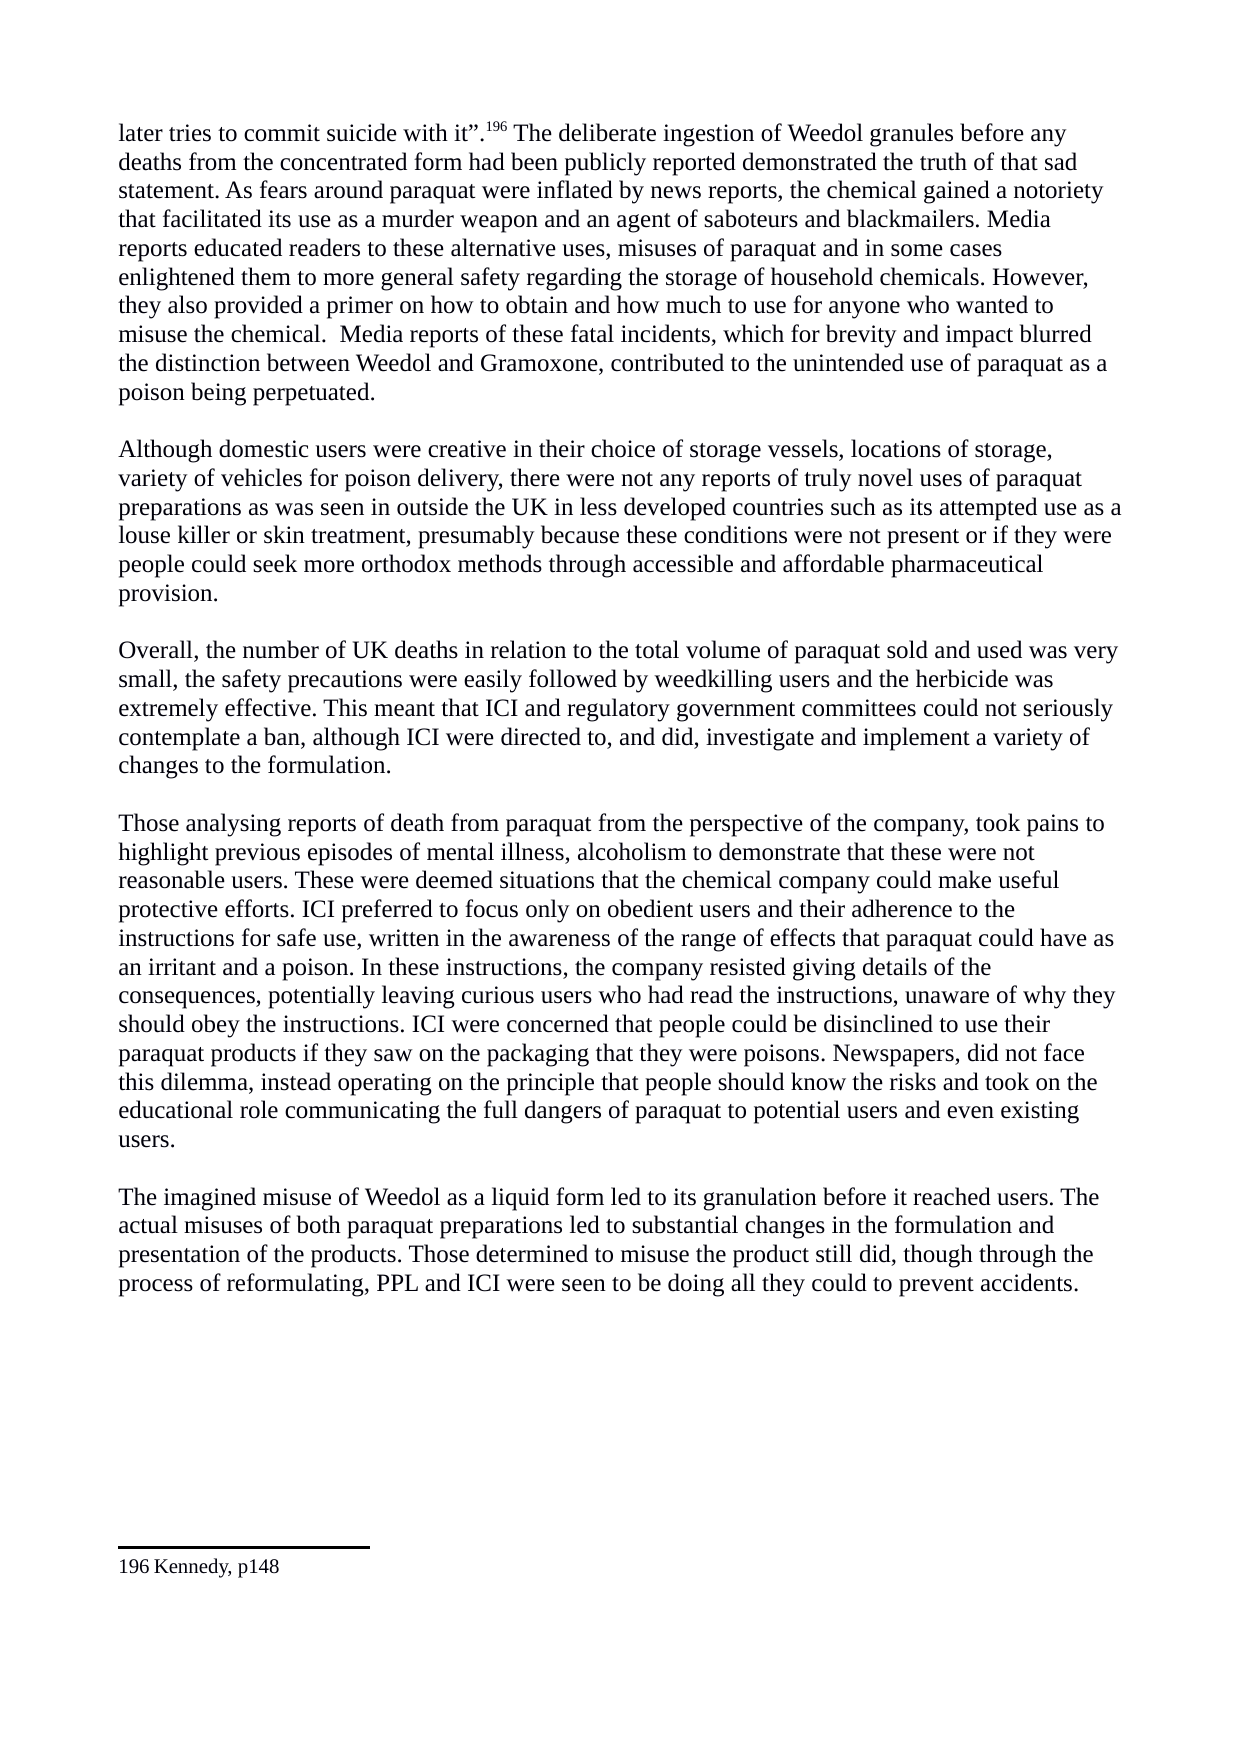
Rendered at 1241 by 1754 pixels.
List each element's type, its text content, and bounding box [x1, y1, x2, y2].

text Kennedy, p148 [118, 1553, 1122, 1578]
text Those analysing reports of death from paraquat from the perspective of the company, took pains to highlight previous episodes of mental illness, alcoholism to demonstrate that these were not reasonable users. These were deemed situations that the chemical company could make useful protective efforts. ICI preferred to focus only on obedient users and their adherence to the instructions for safe use, written in the awareness of the range of effects that paraquat could have as an irritant and a poison. In these instructions, the company resisted giving details of the consequences, potentially leaving curious users who had read the instructions, unaware of why they should obey the instructions. ICI were concerned that people could be disinclined to use their paraquat products if they saw on the packaging that they were poisons. Newspapers, did not face this dilemma, instead operating on the principle that people should know the risks and took on the educational role communicating the full dangers of paraquat to potential users and even existing users. [118, 808, 1122, 1153]
text Overall, the number of UK deaths in relation to the total volume of paraquat sold and used was very small, the safety precautions were easily followed by weedkilling users and the herbicide was extremely effective. This meant that ICI and regulatory government committees could not seriously contemplate a ban, although ICI were directed to, and did, investigate and implement a variety of changes to the formulation. [118, 636, 1122, 779]
text The imagined misuse of Weedol as a liquid form led to its granulation before it reached users. The actual misuses of both paraquat preparations led to substantial changes in the formulation and presentation of the products. Those determined to misuse the product still did, though through the process of reformulating, PPL and ICI were seen to be doing all they could to prevent accidents. [118, 1182, 1122, 1297]
text Although domestic users were creative in their choice of storage vessels, locations of storage, variety of vehicles for poison delivery, there were not any reports of truly novel uses of paraquat preparations as was seen in outside the UK in less developed countries such as its attempted use as a louse killer or skin treatment, presumably because these conditions were not present or if they were people could seek more orthodox methods through accessible and affordable pharmaceutical provision. [118, 434, 1122, 607]
text later tries to commit suicide with it”. The deliberate ingestion of Weedol granules before any deaths from the concentrated form had been publicly reported demonstrated the truth of that sad statement. As fears around paraquat were inflated by news reports, the chemical gained a notoriety that facilitated its use as a murder weapon and an agent of saboteurs and blackmailers. Media reports educated readers to these alternative uses, misuses of paraquat and in some cases enlightened them to more general safety regarding the storage of household chemicals. However, they also provided a primer on how to obtain and how much to use for anyone who wanted to misuse the chemical. Media reports of these fatal incidents, which for brevity and impact blurred the distinction between Weedol and Gramoxone, contributed to the unintended use of paraquat as a poison being perpetuated. [118, 118, 1122, 406]
